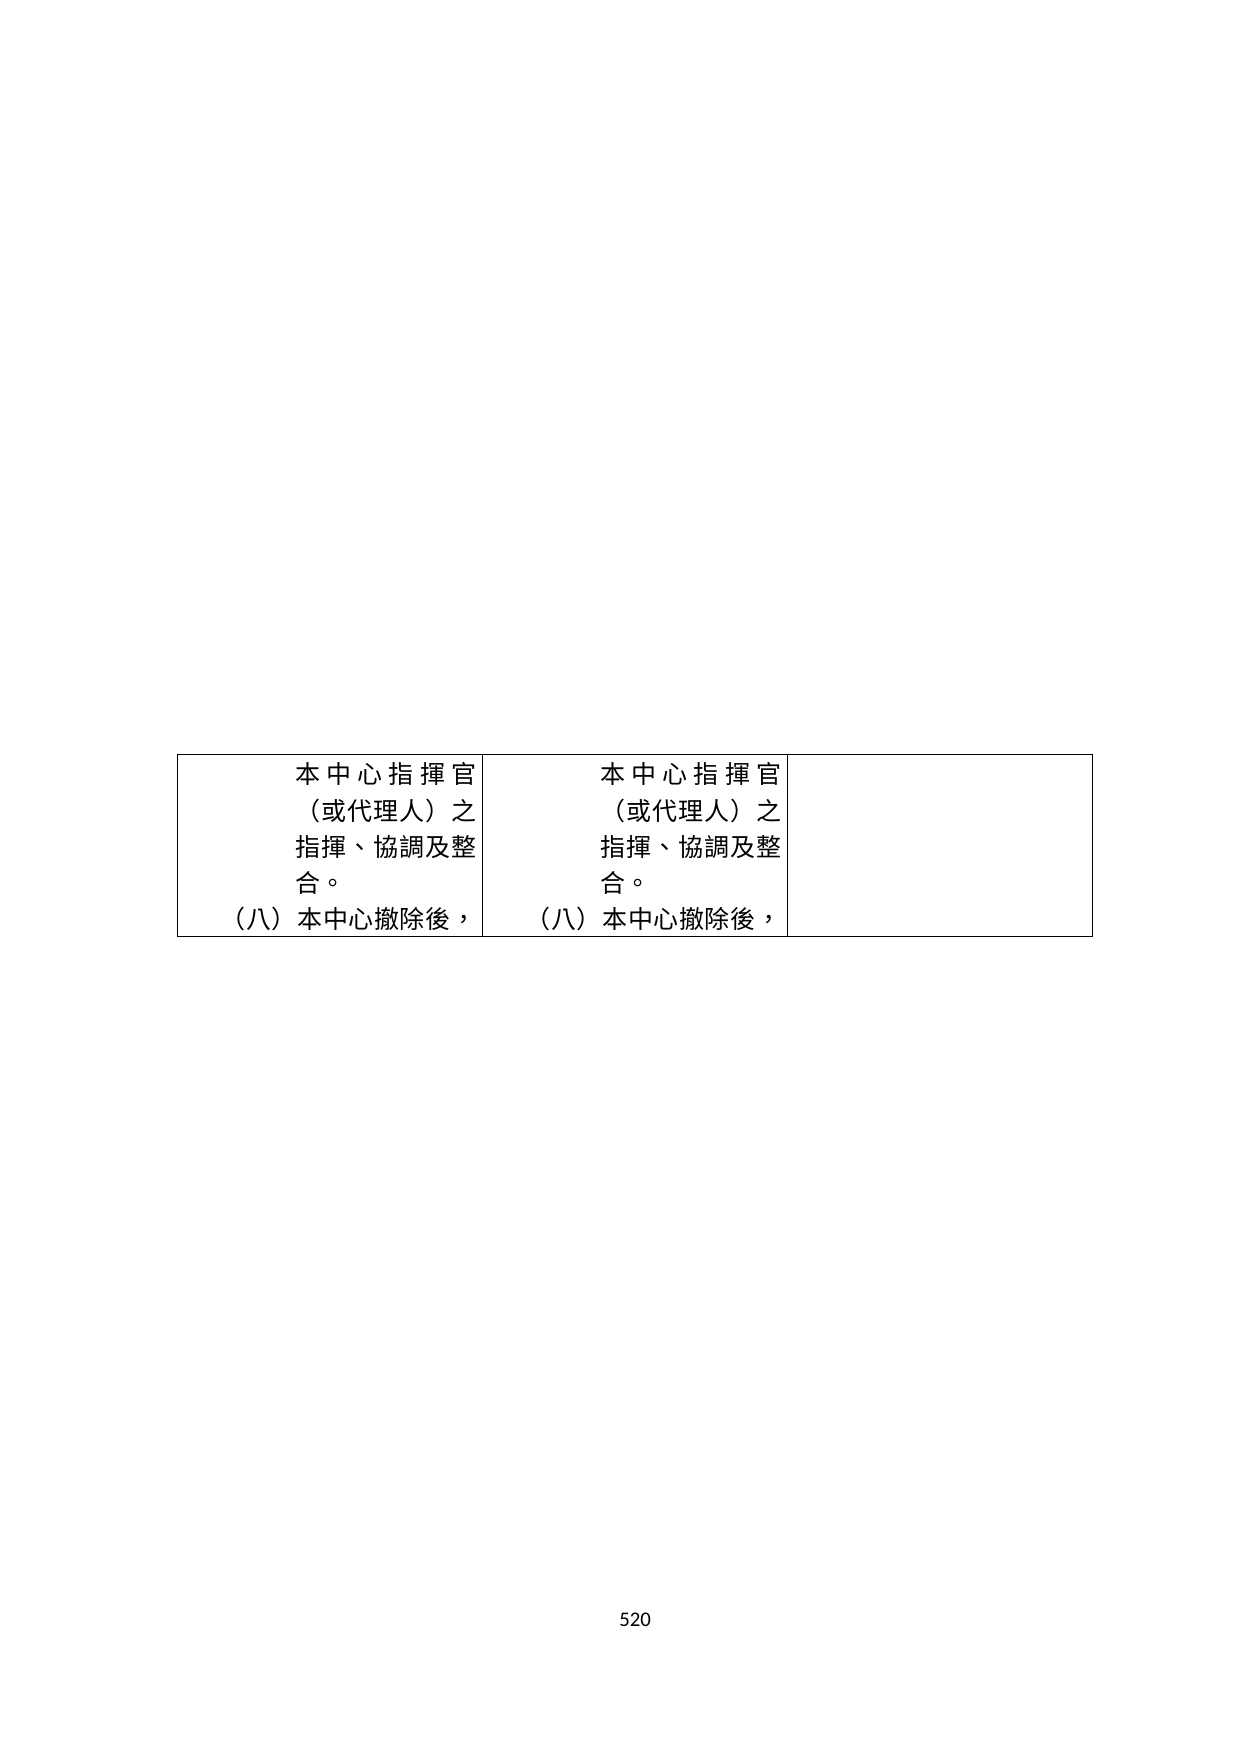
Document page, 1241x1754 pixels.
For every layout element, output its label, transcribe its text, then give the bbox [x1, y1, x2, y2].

table_cell 本中心指揮官（或代理人）之指揮、協調及整合。 （八）本中心撤除後， [483, 755, 787, 936]
table_cell [788, 755, 1092, 936]
table_cell 本中心指揮官（或代理人）之指揮、協調及整合。 （八）本中心撤除後， [178, 755, 482, 936]
